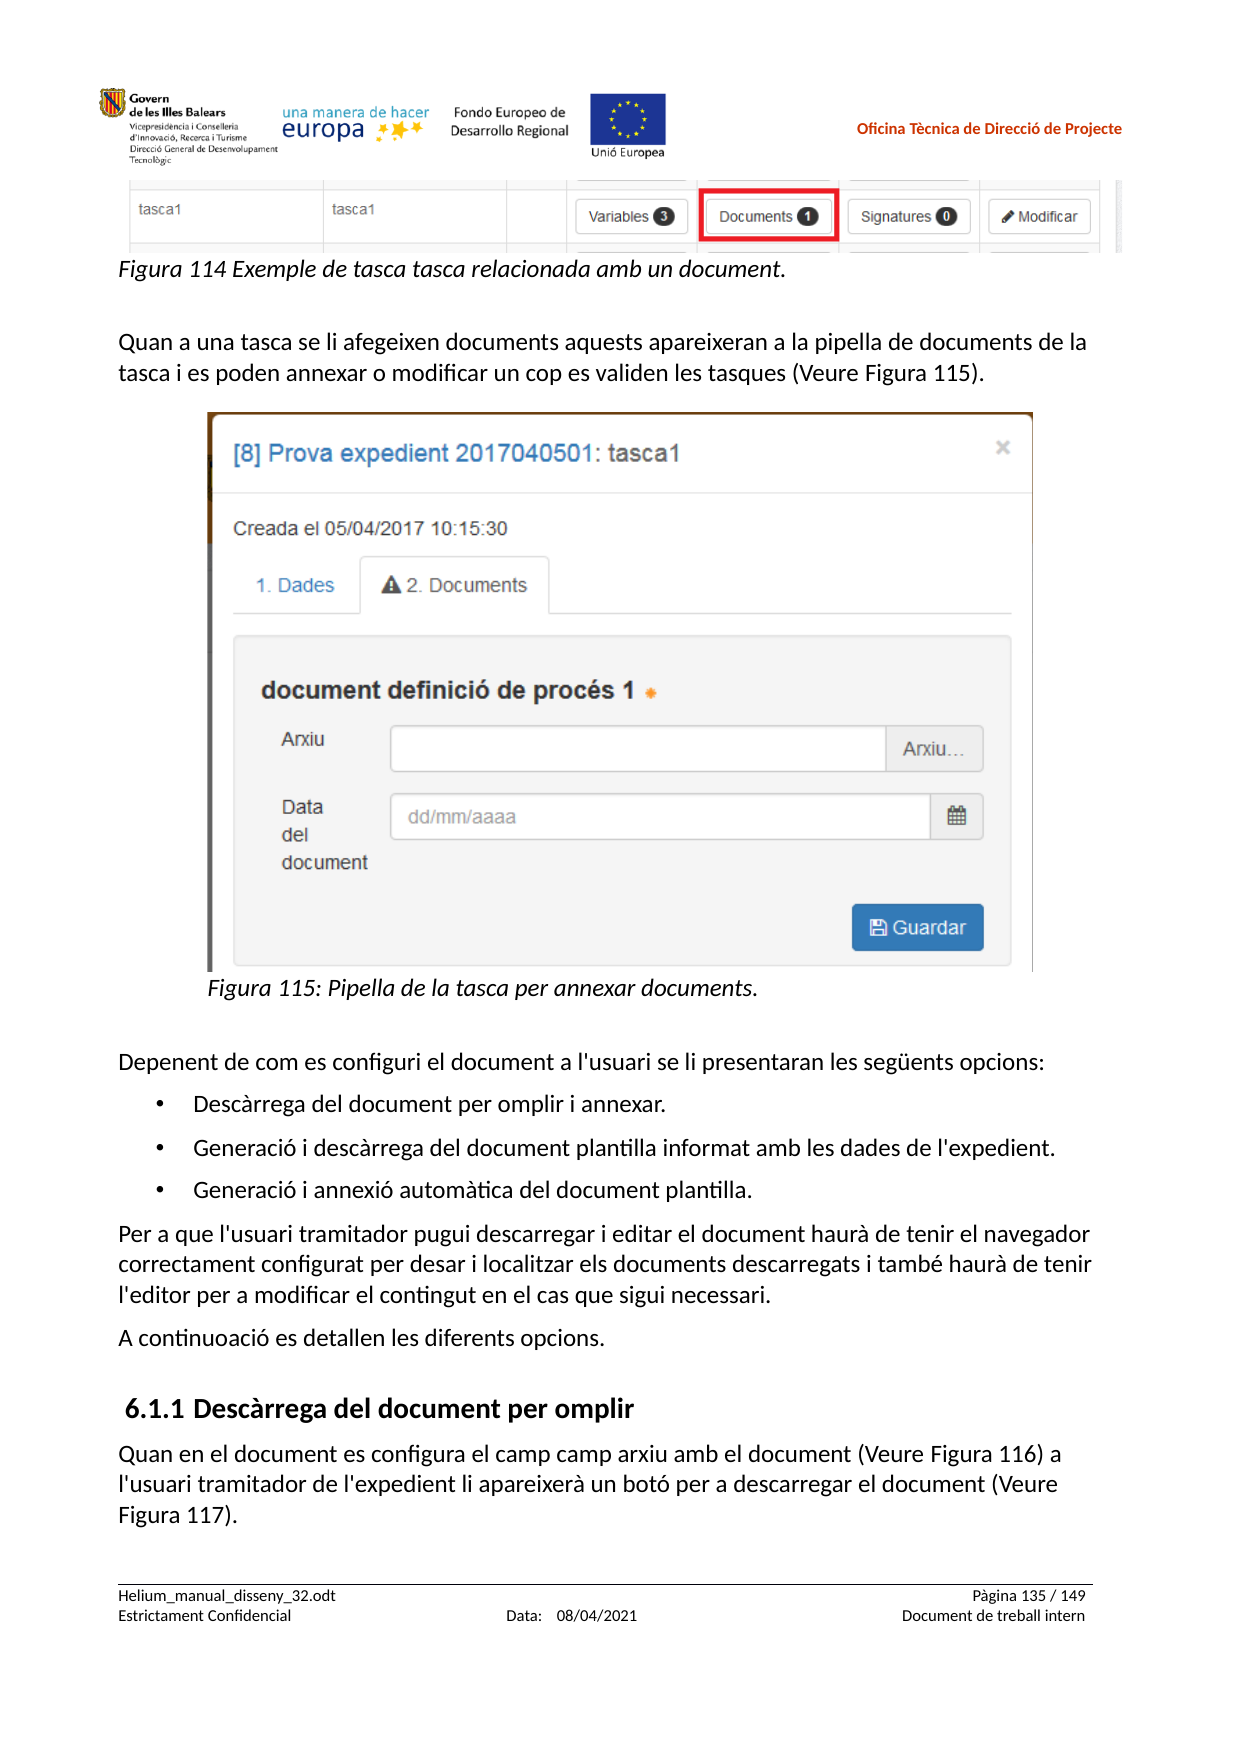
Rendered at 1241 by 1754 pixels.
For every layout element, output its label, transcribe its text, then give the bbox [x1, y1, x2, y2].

list Generació i annexió automàtica del document plantilla. [156, 1175, 1122, 1205]
text Figura 115: Pipella de la tasca per annexar documents. [207, 972, 1033, 1003]
text Quan a una tasca se li afegeixen documents aquests apareixeran a la pipella de documents de la tasca i es poden annexar o modificar un cop es validen les tasques (Veure Figura 115). [118, 326, 1122, 387]
text Per a que l'usuari tramitador pugui descarregar i editar el document haurà de tenir el navegador correctament configurat per desar i localitzar els documents descarregats i també haurà de tenir l'editor per a modificar el contingut en el cas que sigui necessari. [118, 1218, 1122, 1309]
text A continuoació es detallen les diferents opcions. [118, 1322, 1122, 1352]
text Figura 114 Exemple de tasca tasca relacionada amb un document. [118, 253, 1122, 283]
picture [99, 87, 668, 166]
subtitle Descàrrega del document per omplir [118, 1390, 1122, 1425]
picture [118, 180, 1123, 253]
picture [207, 412, 1033, 972]
list Descàrrega del document per omplir i annexar. [156, 1089, 1122, 1119]
text Quan en el document es configura el camp camp arxiu amb el document (Veure Figura 116) a l'usuari tramitador de l'expedient li apareixerà un botó per a descarregar el document (Veure Figura 117). [118, 1438, 1122, 1529]
text Depenent de com es configuri el document a l'usuari se li presentaran les següents opcions: [118, 1046, 1122, 1076]
list Generació i descàrrega del document plantilla informat amb les dades de l'expedient. [156, 1132, 1122, 1162]
